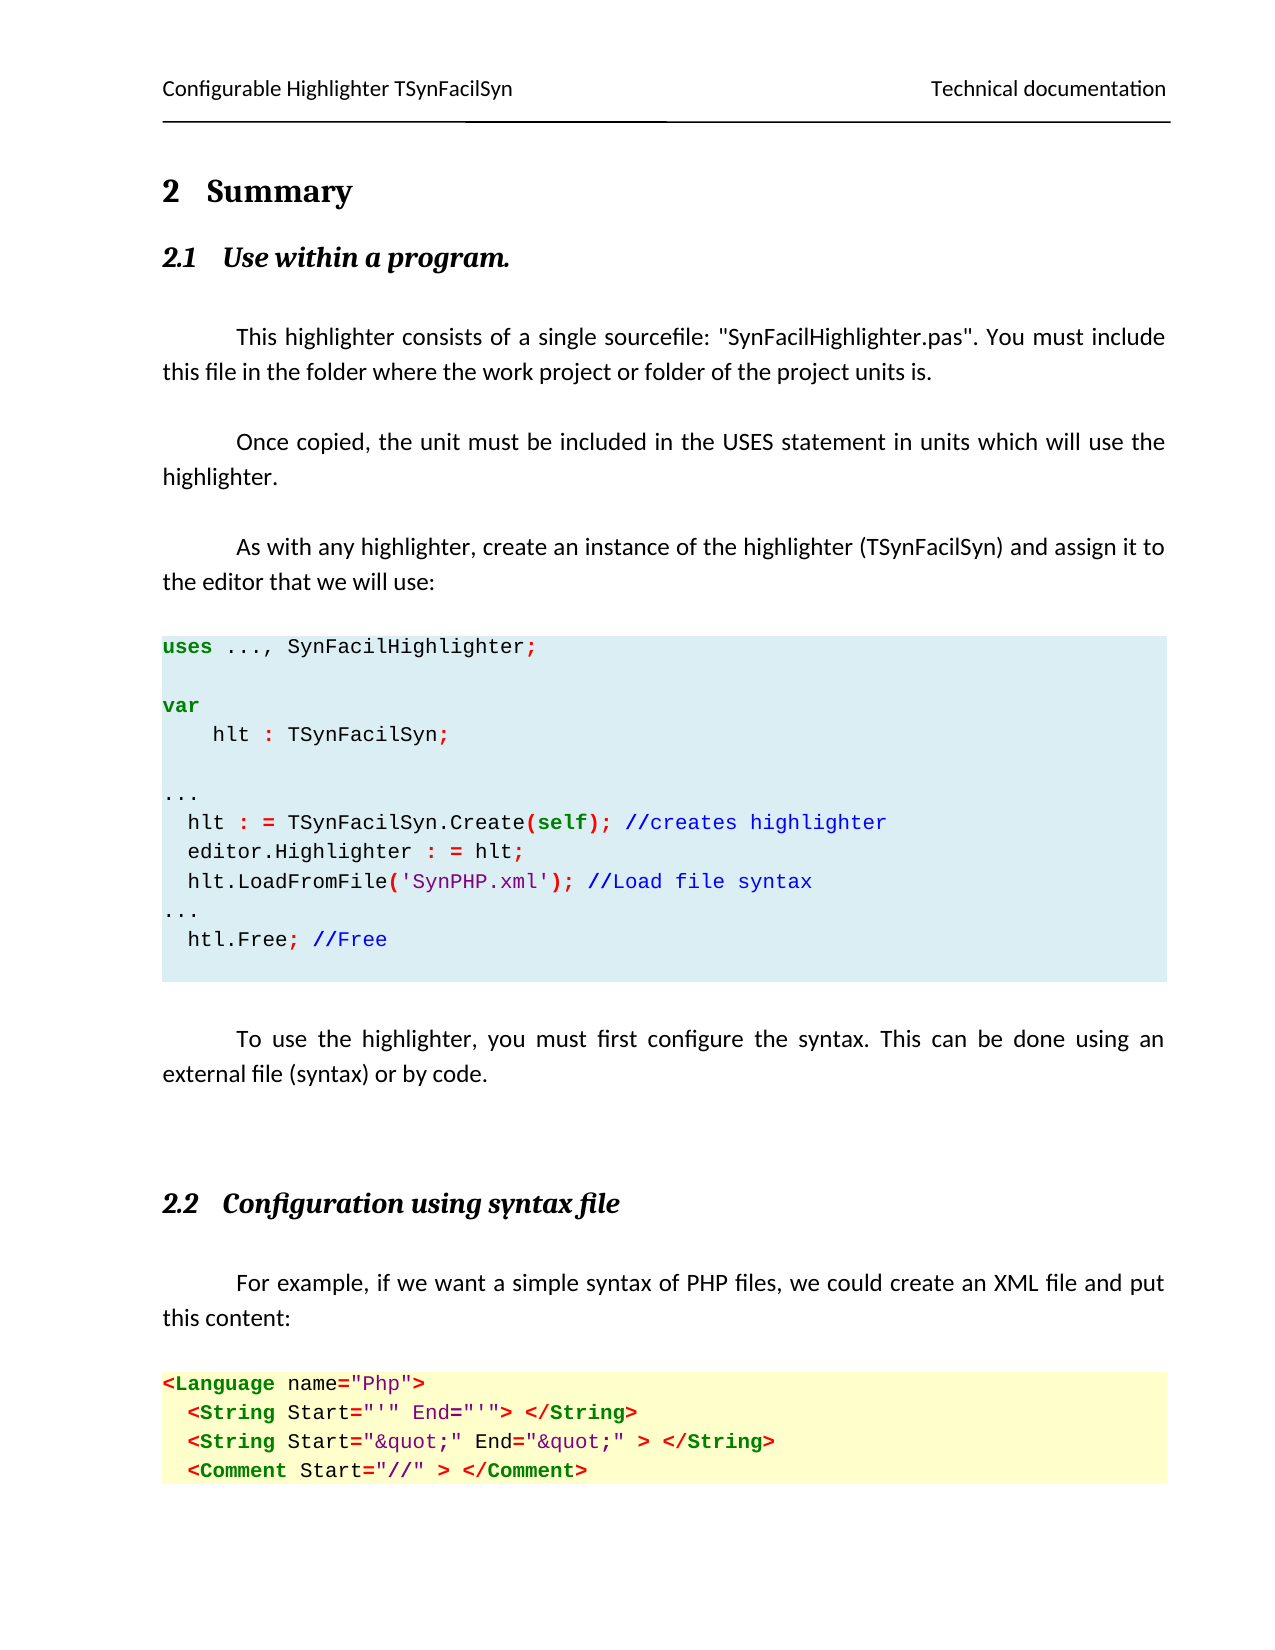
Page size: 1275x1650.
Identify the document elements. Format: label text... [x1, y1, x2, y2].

text editor.Highlighter : = hlt; [162, 841, 1167, 865]
subtitle Configuration using syntax file [162, 1188, 1167, 1221]
text As with any highlighter, create an instance of the highlighter (TSynFacilSyn) and assign it to the editor that we will use: [162, 531, 1167, 597]
subtitle Use within a program. [162, 242, 1167, 275]
text Once copied, the unit must be included in the USES statement in units which will use the highlighter. [162, 426, 1167, 492]
text <Language name="Php"> [162, 1372, 1167, 1396]
text hlt : = TSynFacilSyn.Create(self); //creates highlighter [162, 812, 1167, 836]
text uses ..., SynFacilHighlighter; [162, 636, 1167, 660]
text hlt.LoadFromFile('SynPHP.xml'); //Load file syntax [162, 871, 1167, 894]
text <String Start="&quot;" End="&quot;" > </String> [162, 1431, 1167, 1455]
text <String Start="'" End="'"> </String> [162, 1402, 1167, 1425]
text var [162, 695, 1167, 719]
text ... [162, 783, 1167, 806]
text To use the highlighter, you must first configure the syntax. This can be done using an external file (syntax) or by code. [162, 1023, 1167, 1088]
text <Comment Start="//" > </Comment> [162, 1460, 1167, 1484]
text ... [162, 900, 1167, 923]
subtitle Summary [162, 173, 1167, 211]
text For example, if we want a simple syntax of PHP files, we could create an XML file and put this content: [162, 1267, 1167, 1333]
text This highlighter consists of a single sourcefile: "SynFacilHighlighter.pas". You must include this file in the folder where the work project or folder of the project units is. [162, 321, 1167, 387]
text hlt : TSynFacilSyn; [162, 724, 1167, 748]
text htl.Free; //Free [162, 929, 1167, 953]
